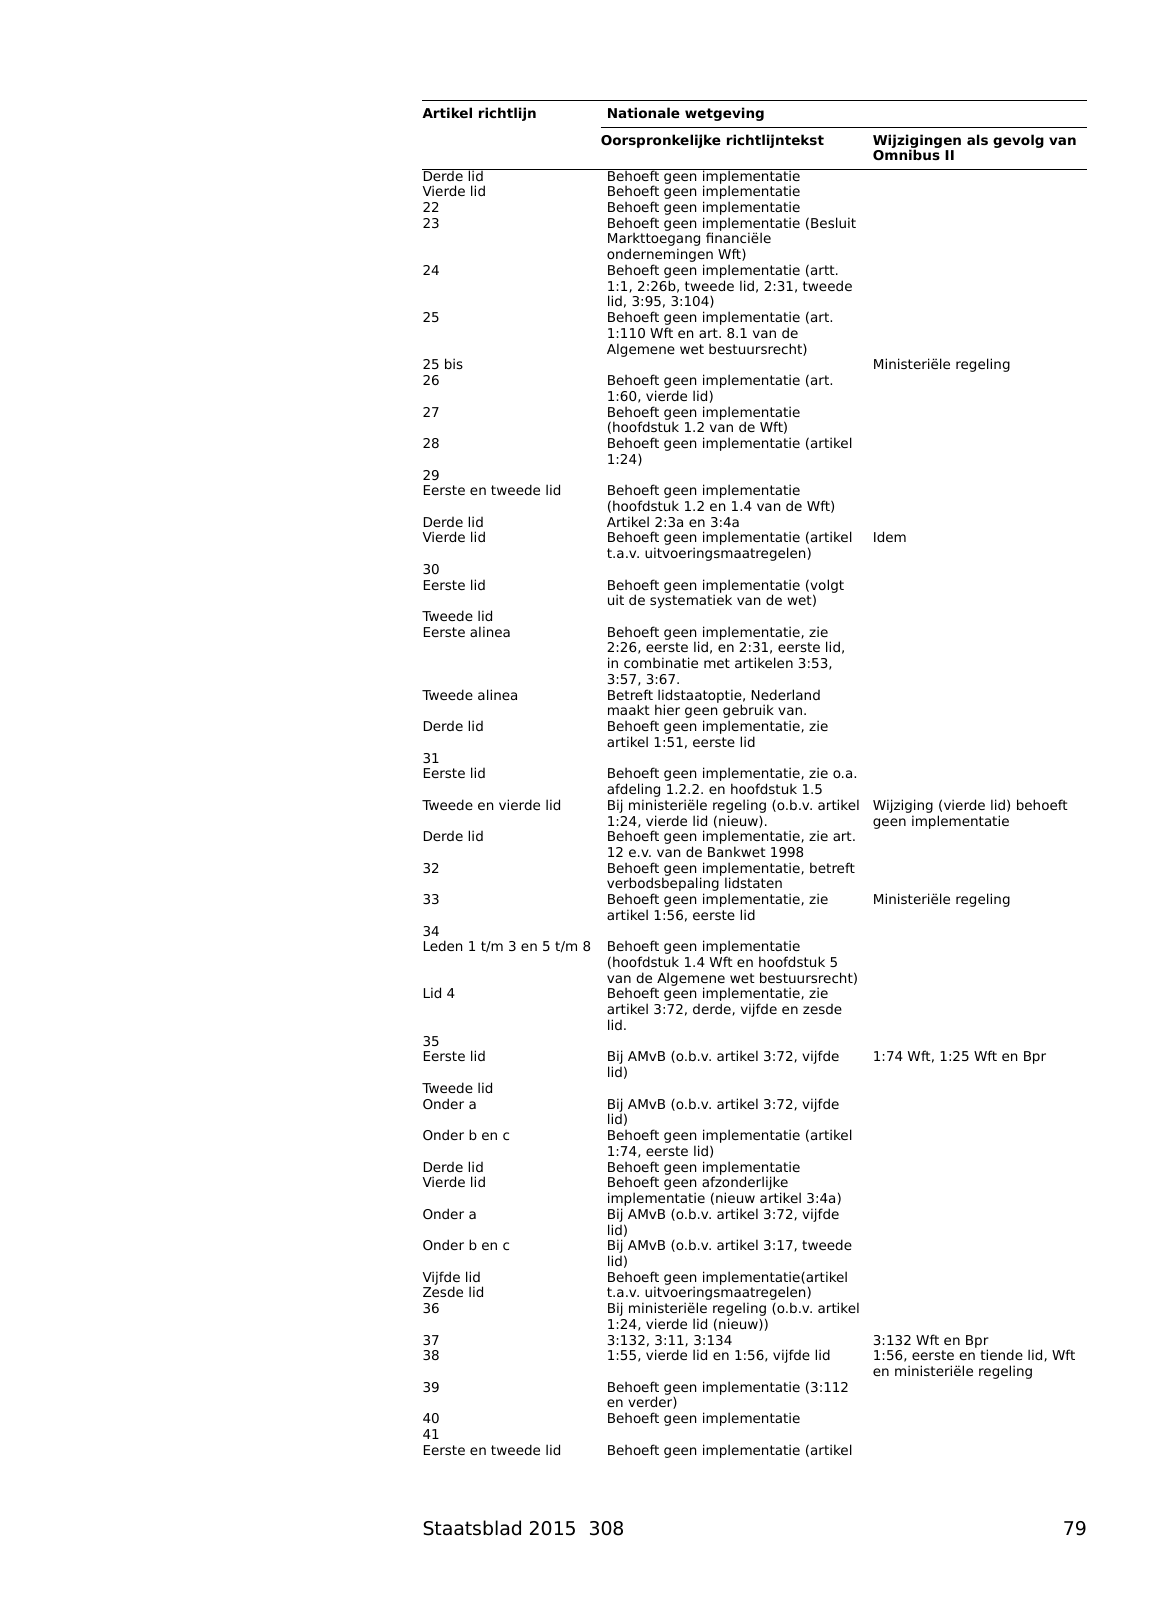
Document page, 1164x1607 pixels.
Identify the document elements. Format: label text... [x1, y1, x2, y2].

table_cell Behoeft geen implementatie (artt. 1:1, 2:26b, tweede lid, 2:31, tweede lid, 3:95, 3:104) [601, 263, 867, 310]
table_cell [601, 467, 867, 483]
table_cell 28 [422, 436, 601, 467]
table_cell [867, 1034, 1087, 1049]
table_cell Artikel 2:3a en 3:4a [601, 515, 867, 530]
table_cell 32 [422, 861, 601, 892]
table_cell [867, 1128, 1087, 1159]
table_cell Tweede alinea [422, 688, 601, 719]
table_cell Behoeft geen implementatie, zie artikel 3:72, derde, vijfde en zesde lid. [601, 986, 867, 1033]
table_cell Behoeft geen implementatie (artikel 1:74, eerste lid) [601, 1128, 867, 1159]
table_cell [867, 625, 1087, 687]
table_cell [867, 373, 1087, 404]
table_cell [601, 924, 867, 939]
table_cell [867, 939, 1087, 986]
table_cell [867, 515, 1087, 530]
table_cell Oorspronkelijke richtlijntekst [601, 128, 867, 168]
table_cell 3:132 Wft en Bpr [867, 1333, 1087, 1348]
table_cell Behoeft geen implementatie (artikel t.a.v. uitvoeringsmaatregelen) [601, 530, 867, 562]
table_cell [867, 924, 1087, 939]
table_cell 40 [422, 1411, 601, 1427]
table_cell 33 [422, 892, 601, 923]
table_cell 34 [422, 924, 601, 939]
table_cell [601, 750, 867, 766]
table_cell [867, 1096, 1087, 1128]
table_cell Behoeft geen implementatie (hoofdstuk 1.4 Wft en hoofdstuk 5 van de Algemene wet bestuursrecht) [601, 939, 867, 986]
table_cell Onder b en c [422, 1128, 601, 1159]
table_cell 41 [422, 1427, 601, 1442]
table_cell [867, 436, 1087, 467]
table_cell 1:74 Wft, 1:25 Wft en Bpr [867, 1049, 1087, 1081]
table_cell Ministeriële regeling [867, 357, 1087, 373]
table_cell Derde lid [422, 719, 601, 750]
table_cell Derde lid [422, 1159, 601, 1175]
table_cell Behoeft geen implementatie [601, 184, 867, 200]
table_cell Behoeft geen implementatie(artikel t.a.v. uitvoeringsmaatregelen) [601, 1270, 867, 1301]
table_cell [867, 263, 1087, 310]
table_cell [867, 562, 1087, 577]
table_cell Behoeft geen afzonderlijke implementatie (nieuw artikel 3:4a) [601, 1175, 867, 1207]
table_cell Behoeft geen implementatie (art. 1:60, vierde lid) [601, 373, 867, 404]
table_cell 3:132, 3:11, 3:134 [601, 1333, 867, 1348]
table_cell [867, 861, 1087, 892]
table_cell 24 [422, 263, 601, 310]
table_cell [867, 216, 1087, 263]
table_cell [867, 829, 1087, 861]
table_cell [867, 170, 1087, 184]
table_cell Behoeft geen implementatie (artikel 1:24) [601, 436, 867, 467]
table_cell [867, 1427, 1087, 1442]
table_cell [867, 750, 1087, 766]
table_cell [867, 1380, 1087, 1411]
table_cell [867, 578, 1087, 609]
table_cell [867, 1238, 1087, 1269]
table_cell Idem [867, 530, 1087, 562]
table_cell Behoeft geen implementatie [601, 170, 867, 184]
table_cell 37 [422, 1333, 601, 1348]
table_cell [867, 483, 1087, 514]
table_cell Bij AMvB (o.b.v. artikel 3:72, vijfde lid) [601, 1096, 867, 1128]
table_cell [601, 1034, 867, 1049]
table_cell Behoeft geen implementatie [601, 200, 867, 216]
table_cell Behoeft geen implementatie, zie o.a. afdeling 1.2.2. en hoofdstuk 1.5 [601, 766, 867, 798]
table_cell Behoeft geen implementatie, zie art. 12 e.v. van de Bankwet 1998 [601, 829, 867, 861]
table_cell Eerste lid [422, 578, 601, 609]
table_cell Derde lid [422, 170, 601, 184]
table_cell Onder a [422, 1096, 601, 1128]
table_cell [601, 1427, 867, 1442]
table_cell 26 [422, 373, 601, 404]
table_cell Derde lid [422, 515, 601, 530]
table_cell 1:55, vierde lid en 1:56, vijfde lid [601, 1348, 867, 1379]
table_cell [867, 184, 1087, 200]
table_cell Leden 1 t/m 3 en 5 t/m 8 [422, 939, 601, 986]
table_cell Ministeriële regeling [867, 892, 1087, 923]
table_cell [601, 1081, 867, 1096]
table_cell Bij AMvB (o.b.v. artikel 3:17, tweede lid) [601, 1238, 867, 1269]
table_cell [867, 1411, 1087, 1427]
table_cell Onder a [422, 1207, 601, 1238]
table_cell [601, 562, 867, 577]
table_cell [867, 404, 1087, 436]
table_cell Behoeft geen implementatie, zie artikel 1:51, eerste lid [601, 719, 867, 750]
table_cell [601, 609, 867, 624]
table_cell Behoeft geen implementatie, betreft verbodsbepaling lidstaten [601, 861, 867, 892]
table_header Artikel richtlijn [422, 101, 601, 168]
table_cell [867, 1301, 1087, 1332]
table_cell Vierde lid [422, 530, 601, 562]
table_cell 1:56, eerste en tiende lid, Wft en ministeriële regeling [867, 1348, 1087, 1379]
table_cell 30 [422, 562, 601, 577]
table_cell Behoeft geen implementatie (volgt uit de systematiek van de wet) [601, 578, 867, 609]
table_cell Behoeft geen implementatie (art. 1:110 Wft en art. 8.1 van de Algemene wet bestuursrecht) [601, 310, 867, 357]
table_cell Eerste en tweede lid [422, 483, 601, 514]
table_cell Tweede lid [422, 609, 601, 624]
table_cell [867, 986, 1087, 1033]
table_cell Behoeft geen implementatie [601, 1411, 867, 1427]
table_cell Behoeft geen implementatie (Besluit Markttoegang financiële ondernemingen Wft) [601, 216, 867, 263]
table_cell Eerste alinea [422, 625, 601, 687]
table_cell [867, 719, 1087, 750]
table_cell Tweede lid [422, 1081, 601, 1096]
table_cell [867, 1270, 1087, 1301]
table_cell Derde lid [422, 829, 601, 861]
table_cell Onder b en c [422, 1238, 601, 1269]
table_cell Vierde lid [422, 1175, 601, 1207]
table_cell [867, 1175, 1087, 1207]
table_cell Behoeft geen implementatie, zie 2:26, eerste lid, en 2:31, eerste lid, in combinatie met artikelen 3:53, 3:57, 3:67. [601, 625, 867, 687]
table_cell 22 [422, 200, 601, 216]
table_cell 39 [422, 1380, 601, 1411]
table_cell Behoeft geen implementatie (artikel [601, 1443, 867, 1458]
table_cell [867, 1081, 1087, 1096]
table_cell Behoeft geen implementatie (3:112 en verder) [601, 1380, 867, 1411]
table_cell [601, 357, 867, 373]
table_cell Behoeft geen implementatie (hoofdstuk 1.2 en 1.4 van de Wft) [601, 483, 867, 514]
table_cell Vierde lid [422, 184, 601, 200]
table_cell 25 [422, 310, 601, 357]
table_cell Wijziging (vierde lid) behoeft geen implementatie [867, 798, 1087, 829]
table_cell Bij ministeriële regeling (o.b.v. artikel 1:24, vierde lid (nieuw)) [601, 1301, 867, 1332]
table_cell Wijzigingen als gevolg van Omnibus II [867, 128, 1087, 168]
table_cell Bij AMvB (o.b.v. artikel 3:72, vijfde lid) [601, 1207, 867, 1238]
table_cell [867, 1207, 1087, 1238]
table_cell [867, 467, 1087, 483]
table_cell [867, 1443, 1087, 1458]
table_cell [867, 766, 1087, 798]
table_cell Vijfde lid Zesde lid [422, 1270, 601, 1301]
table_cell 38 [422, 1348, 601, 1379]
table_cell [867, 609, 1087, 624]
table_cell Lid 4 [422, 986, 601, 1033]
table_cell Betreft lidstaatoptie, Nederland maakt hier geen gebruik van. [601, 688, 867, 719]
table_cell Eerste lid [422, 1049, 601, 1081]
table_cell 23 [422, 216, 601, 263]
table_cell [867, 310, 1087, 357]
table_cell 27 [422, 404, 601, 436]
table_cell Eerste lid [422, 766, 601, 798]
table_header Nationale wetgeving [601, 101, 1087, 127]
table_cell Bij AMvB (o.b.v. artikel 3:72, vijfde lid) [601, 1049, 867, 1081]
table_cell 31 [422, 750, 601, 766]
table_cell Tweede en vierde lid [422, 798, 601, 829]
table_cell Bij ministeriële regeling (o.b.v. artikel 1:24, vierde lid (nieuw). [601, 798, 867, 829]
table_cell Behoeft geen implementatie (hoofdstuk 1.2 van de Wft) [601, 404, 867, 436]
table_cell Behoeft geen implementatie, zie artikel 1:56, eerste lid [601, 892, 867, 923]
table_cell 36 [422, 1301, 601, 1332]
table_cell 35 [422, 1034, 601, 1049]
table_cell Behoeft geen implementatie [601, 1159, 867, 1175]
table_cell 25 bis [422, 357, 601, 373]
table_cell [867, 1159, 1087, 1175]
table_cell [867, 688, 1087, 719]
table_cell Eerste en tweede lid [422, 1443, 601, 1458]
table_cell 29 [422, 467, 601, 483]
table_cell [867, 200, 1087, 216]
